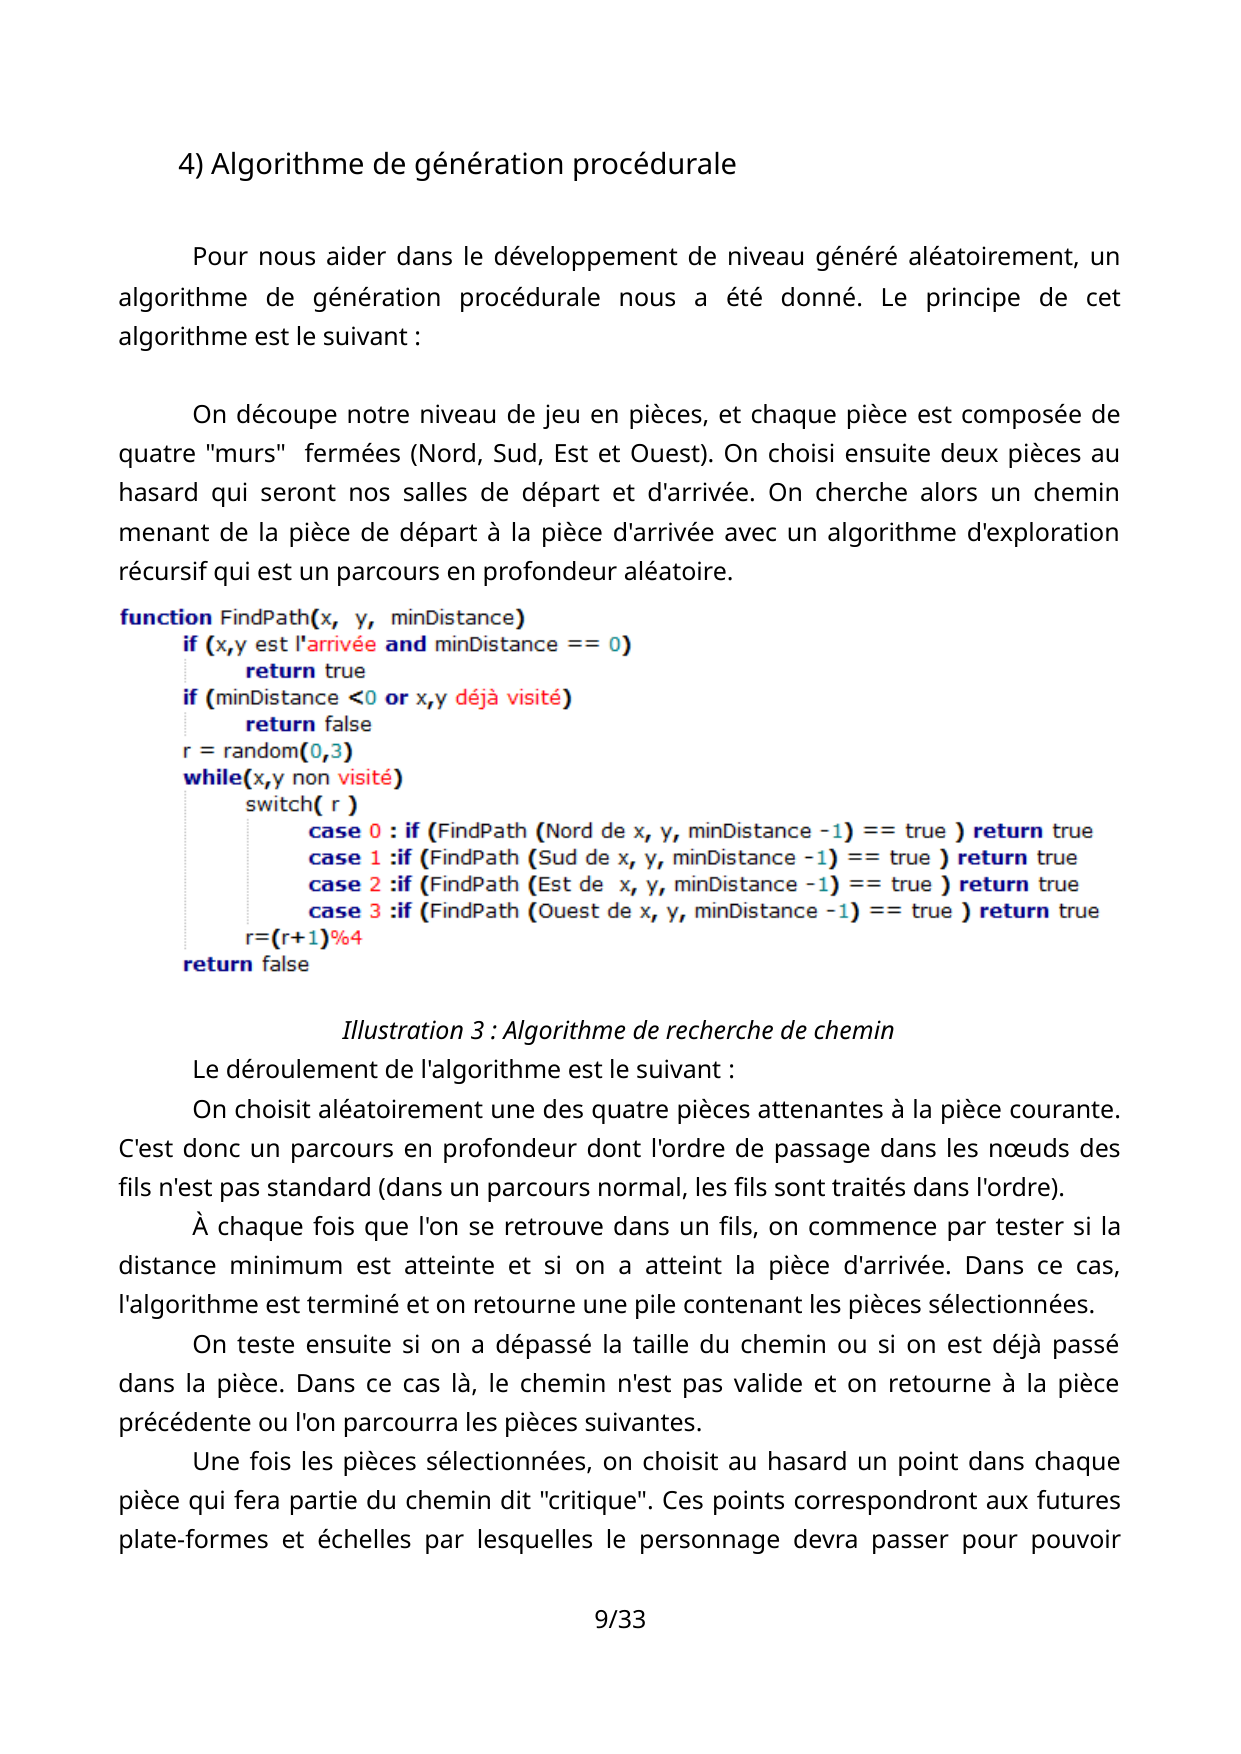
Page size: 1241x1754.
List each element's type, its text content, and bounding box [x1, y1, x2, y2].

text À chaque fois que l'on se retrouve dans un fils, on commence par tester si la distance minimum est atteinte et si on a atteint la pièce d'arrivée. Dans ce cas, l'algorithme est terminé et on retourne une pile contenant les pièces sélectionnées. [118, 1209, 1122, 1321]
text On découpe notre niveau de jeu en pièces, et chaque pièce est composée de quatre "murs" fermées (Nord, Sud, Est et Ouest). On choisi ensuite deux pièces au hasard qui seront nos salles de départ et d'arrivée. On cherche alors un chemin menant de la pièce de départ à la pièce d'arrivée avec un algorithme d'exploration récursif qui est un parcours en profondeur aléatoire. [118, 397, 1122, 587]
subtitle 4) Algorithme de génération procédurale [118, 143, 1122, 183]
text On teste ensuite si on a dépassé la taille du chemin ou si on est déjà passé dans la pièce. Dans ce cas là, le chemin n'est pas valide et on retourne à la pièce précédente ou l'on parcourra les pièces suivantes. [118, 1326, 1122, 1439]
text Illustration 3 : Algorithme de recherche de chemin [119, 984, 1121, 1047]
text Pour nous aider dans le développement de niveau généré aléatoirement, un algorithme de génération procédurale nous a été donné. Le principe de cet algorithme est le suivant : [118, 234, 1122, 352]
picture [119, 606, 1122, 984]
text Une fois les pièces sélectionnées, on choisit au hasard un point dans chaque pièce qui fera partie du chemin dit "critique". Ces points correspondront aux futures plate-formes et échelles par lesquelles le personnage devra passer pour pouvoir [118, 1444, 1122, 1556]
text Le déroulement de l'algorithme est le suivant : [118, 984, 1122, 1086]
text On choisit aléatoirement une des quatre pièces attenantes à la pièce courante. C'est donc un parcours en profondeur dont l'ordre de passage dans les nœuds des fils n'est pas standard (dans un parcours normal, les fils sont traités dans l'ordre). [118, 1091, 1122, 1204]
